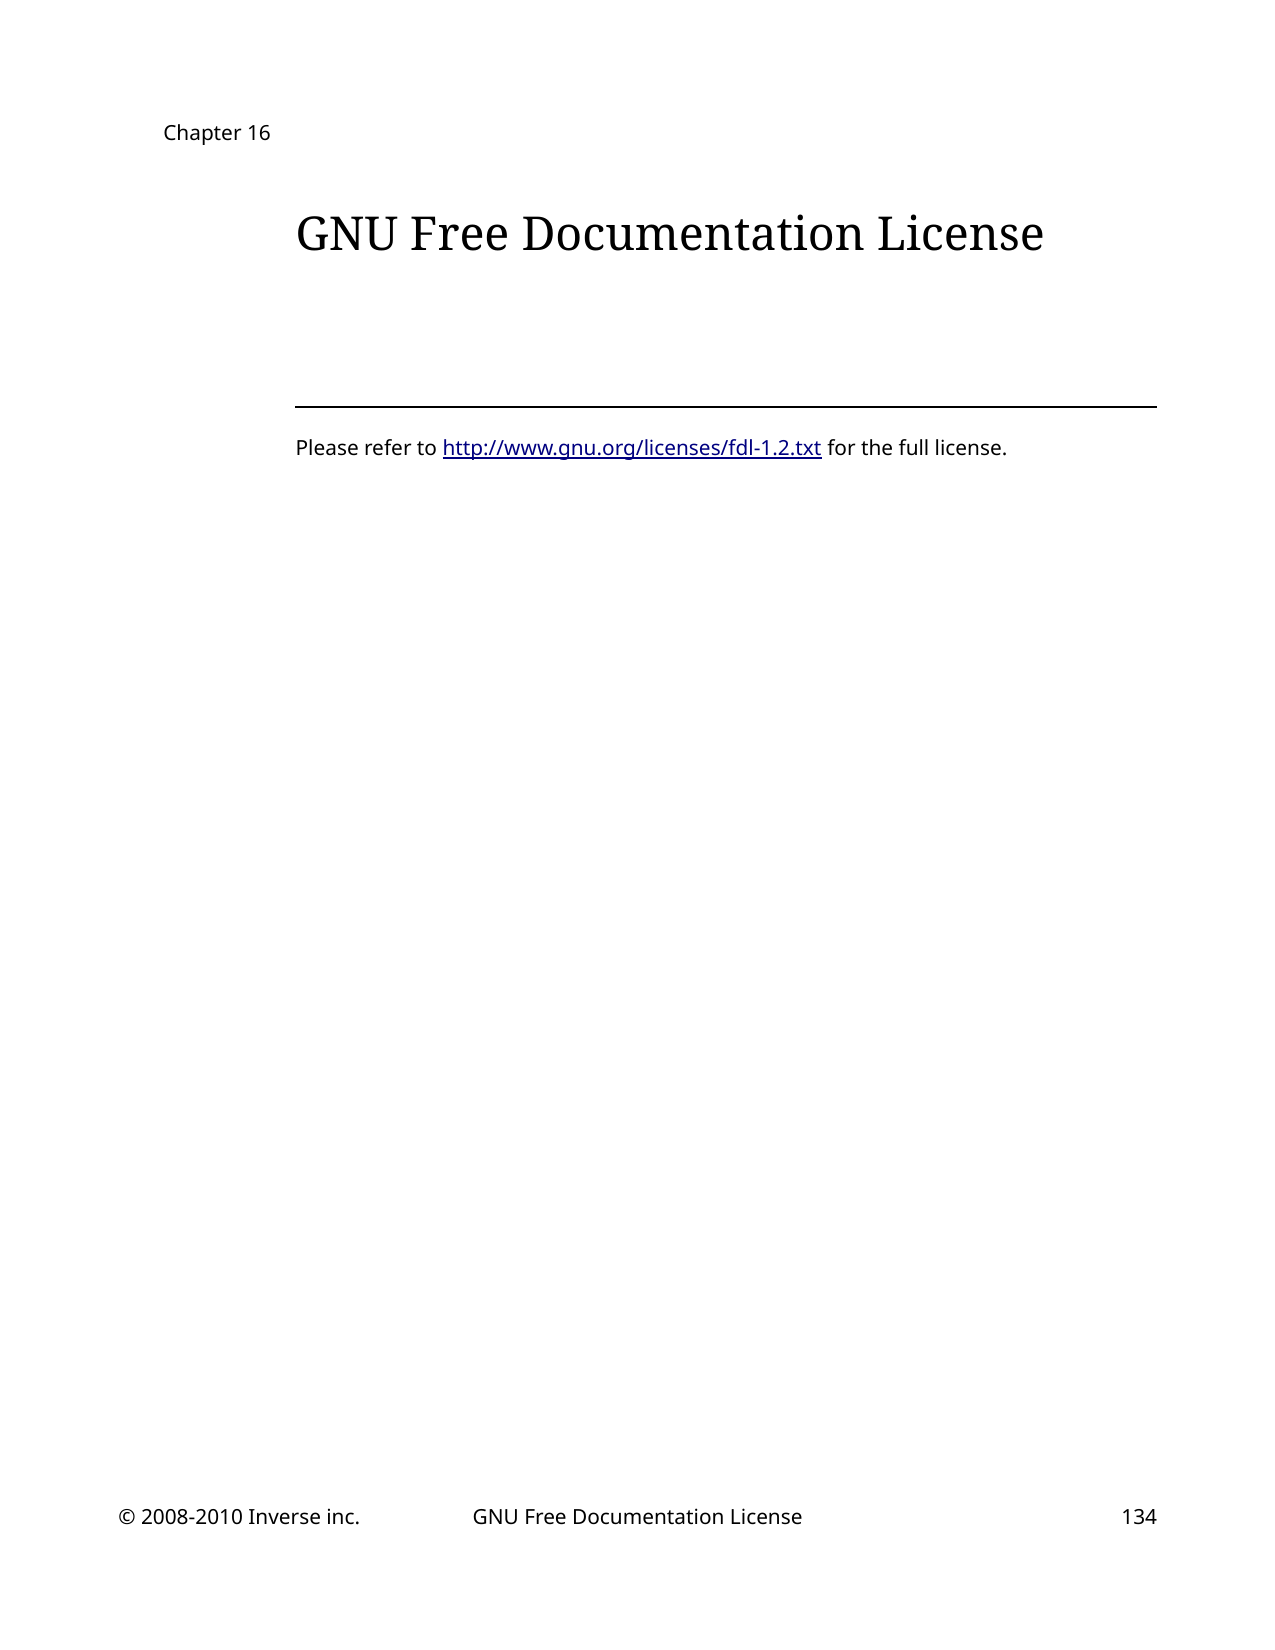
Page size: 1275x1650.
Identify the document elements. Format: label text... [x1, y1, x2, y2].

text Please refer to http://www.gnu.org/licenses/fdl-1.2.txt for the full license. [295, 433, 1157, 461]
subtitle GNU Free Documentation License [295, 201, 1157, 406]
